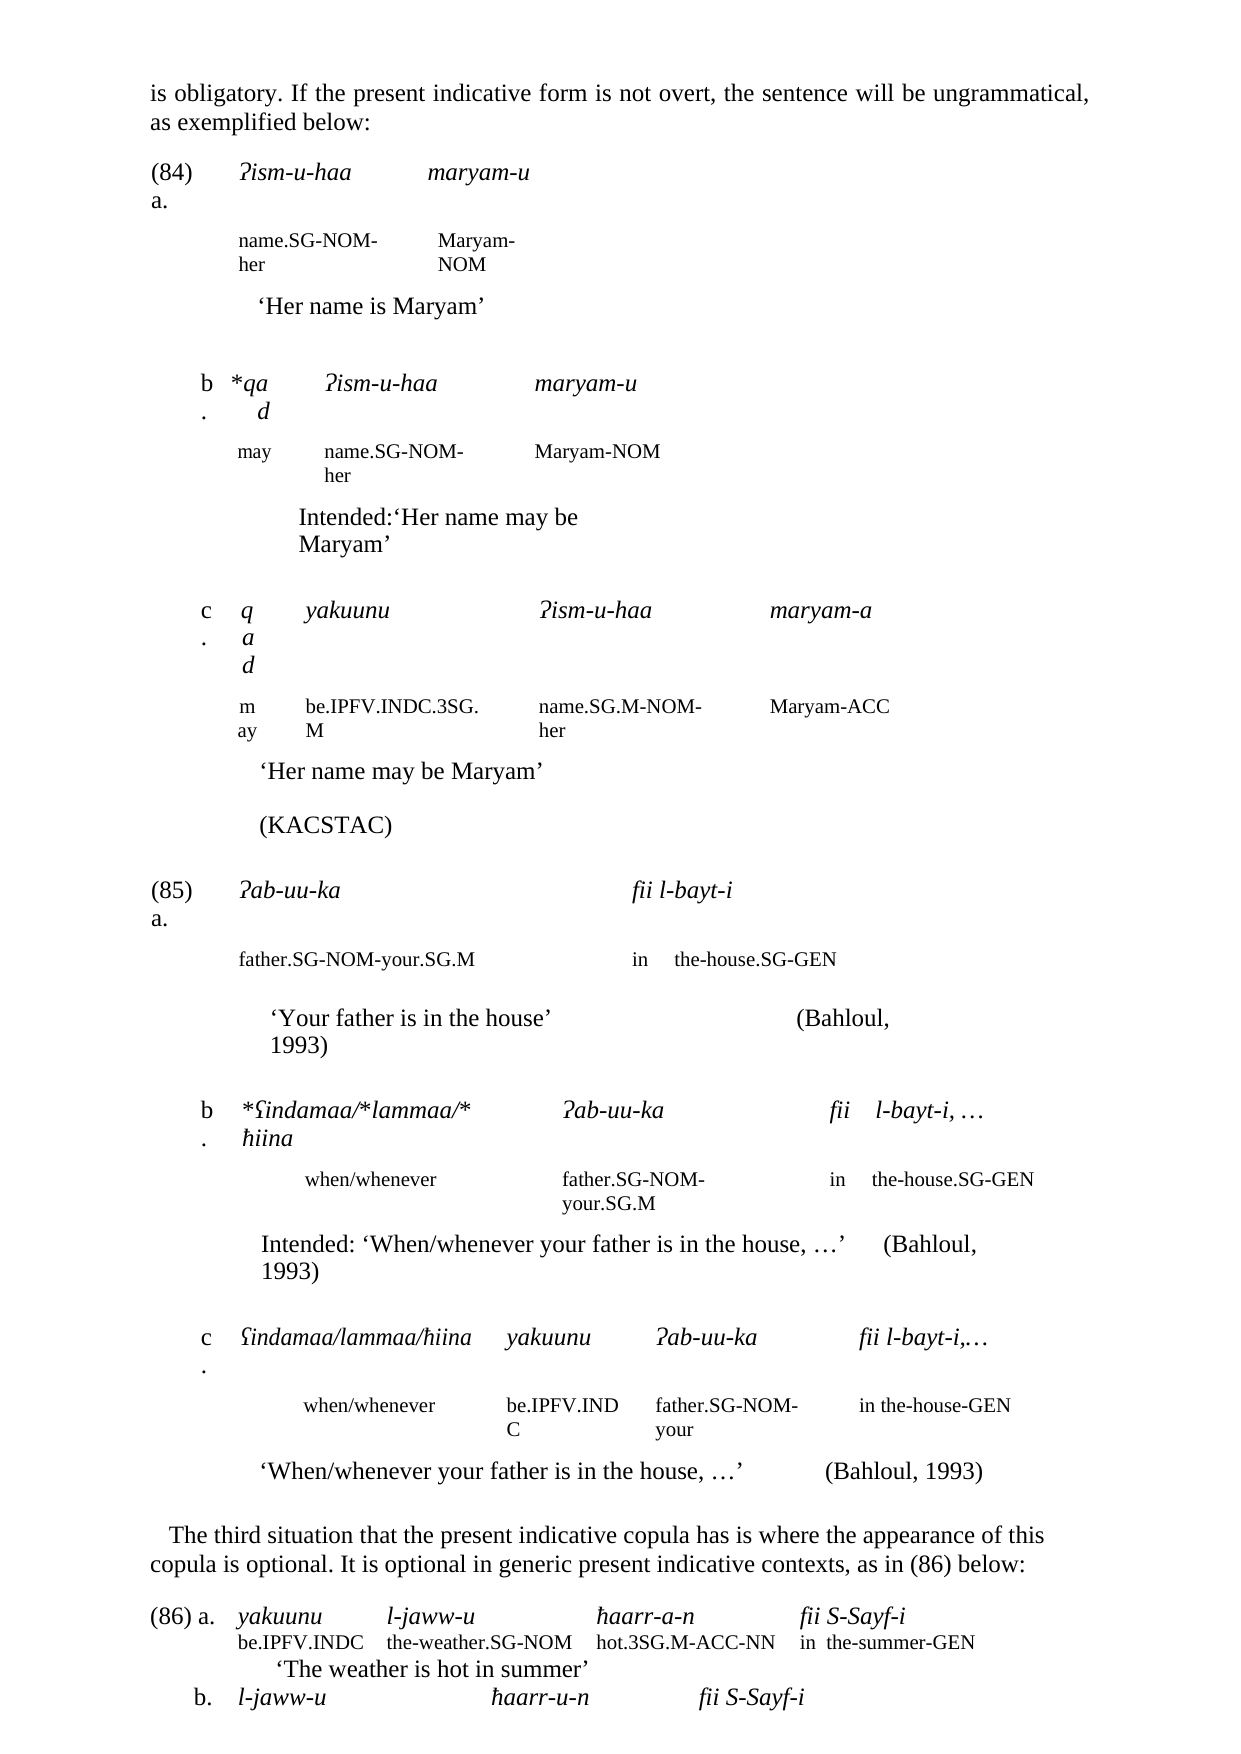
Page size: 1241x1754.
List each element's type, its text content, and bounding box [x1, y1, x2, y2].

table_cell [119, 214, 216, 276]
table_header fii l-bayt-i [542, 877, 964, 932]
table_cell Intended: ‘When/whenever your father is in the house, …’ (Bahloul, 1993) [219, 1215, 1051, 1285]
table_header maryam-u [501, 369, 687, 425]
table_header c. [169, 596, 218, 679]
table_header fii l-bayt-i,… [836, 1324, 1026, 1379]
table_cell [169, 742, 218, 838]
table_header b. [169, 1097, 219, 1152]
table_cell [169, 679, 218, 742]
table_cell ‘Her name is Maryam’ [216, 276, 573, 322]
table_header maryam-u [404, 159, 573, 214]
table_cell may [218, 679, 280, 742]
table_header (84) a. [119, 159, 216, 214]
table_cell [119, 932, 216, 988]
table_cell [169, 1379, 218, 1441]
table_cell name.SG-NOM-her [216, 214, 404, 276]
table_cell ‘When/whenever your father is in the house, …’ (Bahloul, 1993) [218, 1441, 1026, 1487]
table_cell may [219, 425, 298, 487]
table_cell in the-house-GEN [836, 1379, 1026, 1441]
table_cell Intended:‘Her name may be Maryam’ [219, 488, 687, 557]
table_cell in the-house.SG-GEN [542, 932, 964, 988]
text b. l-jaww-u ħaarr-u-n fii S-Sayf-i [194, 1682, 1123, 1711]
table_header Ɂab-uu-ka [216, 877, 542, 932]
table_cell when/whenever [218, 1379, 484, 1441]
table_cell [169, 425, 219, 487]
table_header fii l-bayt-i, … [803, 1097, 1051, 1152]
table_header qad [218, 596, 280, 679]
table_cell [169, 488, 219, 557]
text The third situation that the present indicative copula has is where the appearance of this copula is optional. It is optional in generic present indicative contexts, as in (86) below: [150, 1520, 1090, 1578]
table_cell [169, 1441, 218, 1487]
table_cell [169, 1152, 219, 1215]
table_header yakuunu [280, 596, 507, 679]
table_header *qad [219, 369, 298, 425]
table_cell [169, 1215, 219, 1285]
table_cell father.SG-NOM-your.SG.M [216, 932, 542, 988]
table_cell [119, 989, 216, 1058]
table_header Ɂism-u-haa [298, 369, 501, 425]
table_header yakuunu [484, 1324, 633, 1379]
table_cell be.IPFV.INDC.3SG.M [280, 679, 507, 742]
table_header b. [169, 369, 219, 425]
table_cell Maryam-NOM [404, 214, 573, 276]
table_cell be.IPFV.INDC [484, 1379, 633, 1441]
text ‘The weather is hot in summer’ [275, 1654, 1123, 1682]
table_cell ‘Your father is in the house’ (Bahloul, 1993) [216, 989, 964, 1058]
table_cell in the-house.SG-GEN [803, 1152, 1051, 1215]
table_cell name.SG-NOM-her [298, 425, 501, 487]
table_cell Maryam-ACC [738, 679, 912, 742]
table_cell ‘Her name may be Maryam’ (KACSTAC) [218, 742, 912, 838]
table_cell father.SG-NOM-your.SG.M [534, 1152, 802, 1215]
table_header maryam-a [738, 596, 912, 679]
list a. yakuunu l-jaww-u ħaarr-a-n fii S-Sayf-i [150, 1601, 1123, 1629]
text be.IPFV.INDC the-weather.SG-NOM hot.3SG.M-ACC-NN in the-summer-GEN [238, 1629, 1123, 1654]
table_cell name.SG.M-NOM-her [507, 679, 737, 742]
table_header Ɂism-u-haa [507, 596, 737, 679]
table_cell father.SG-NOM-your [633, 1379, 836, 1441]
table_cell when/whenever [219, 1152, 534, 1215]
table_cell Maryam-NOM [501, 425, 687, 487]
table_header Ɂism-u-haa [216, 159, 404, 214]
table_header c. [169, 1324, 218, 1379]
table_header Ɂab-uu-ka [534, 1097, 802, 1152]
table_header ʕindamaa/lammaa/ħiina [218, 1324, 484, 1379]
table_header (85) a. [119, 877, 216, 932]
table_header Ɂab-uu-ka [633, 1324, 836, 1379]
table_header *ʕindamaa/*lammaa/* ħiina [219, 1097, 534, 1152]
table_cell [119, 276, 216, 322]
text is obligatory. If the present indicative form is not overt, the sentence will be ungrammatical, as exemplified below: [150, 78, 1091, 136]
